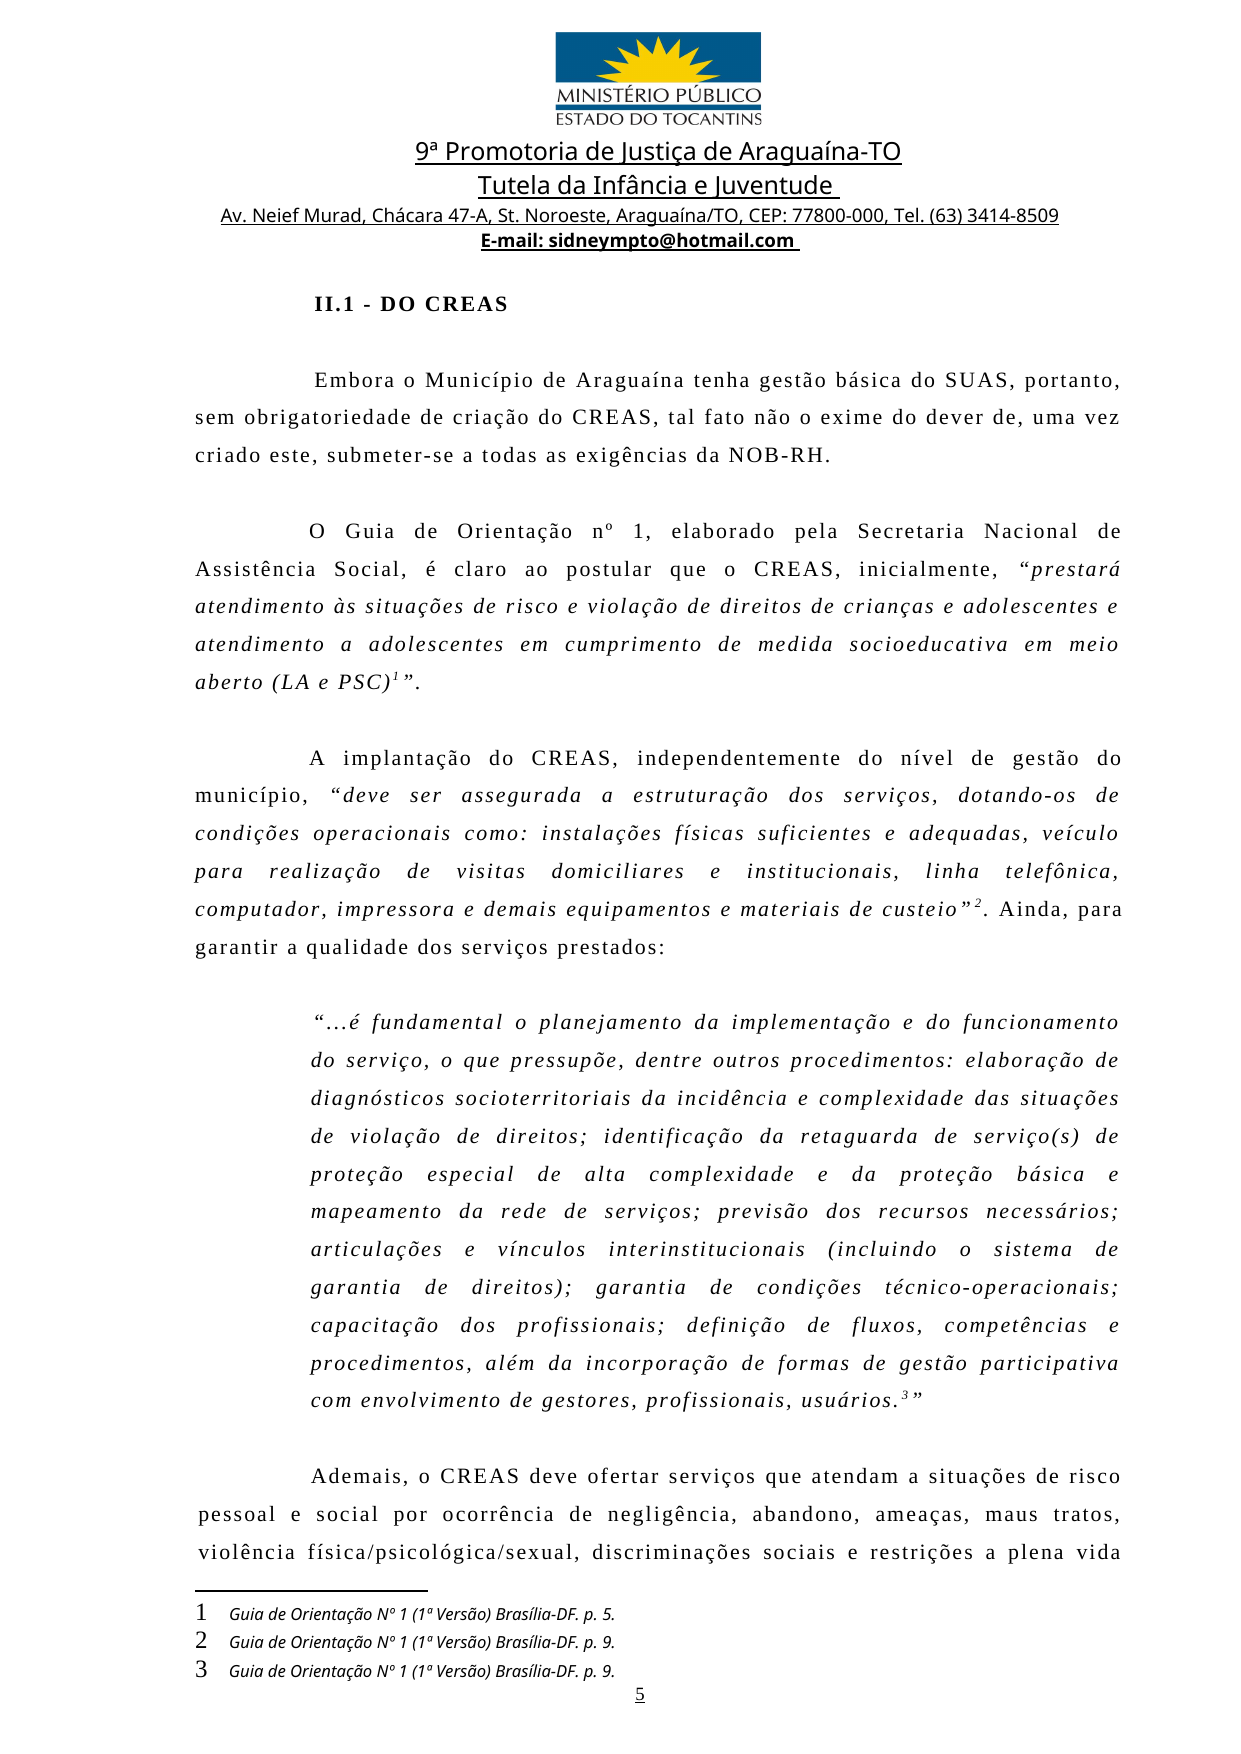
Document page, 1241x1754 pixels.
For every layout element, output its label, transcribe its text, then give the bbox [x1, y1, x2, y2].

text “...é fundamental o planejamento da implementação e do funcionamento do serviço, o que pressupõe, dentre outros procedimentos: elaboração de diagnósticos socioterritoriais da incidência e complexidade das situações de violação de direitos; identificação da retaguarda de serviço(s) de proteção especial de alta complexidade e da proteção básica e mapeamento da rede de serviços; previsão dos recursos necessários; articulações e vínculos interinstitucionais (incluindo o sistema de garantia de direitos); garantia de condições técnico-operacionais; capacitação dos profissionais; definição de fluxos, competências e procedimentos, além da incorporação de formas de gestão participativa com envolvimento de gestores, profissionais, usuários.” [311, 1009, 1122, 1413]
text O Guia de Orientação nº 1, elaborado pela Secretaria Nacional de Assistência Social, é claro ao postular que o CREAS, inicialmente, “prestará atendimento às situações de risco e violação de direitos de crianças e adolescentes e atendimento a adolescentes em cumprimento de medida socioeducativa em meio aberto (LA e PSC)”. [195, 518, 1122, 694]
picture [555, 32, 762, 125]
text Embora o Município de Araguaína tenha gestão básica do SUAS, portanto, sem obrigatoriedade de criação do CREAS, tal fato não o exime do dever de, uma vez criado este, submeter-se a todas as exigências da NOB-RH. [195, 367, 1122, 467]
text A implantação do CREAS, independentemente do nível de gestão do município, “deve ser assegurada a estruturação dos serviços, dotando-os de condições operacionais como: instalações físicas suficientes e adequadas, veículo para realização de visitas domiciliares e institucionais, linha telefônica, computador, impressora e demais equipamentos e materiais de custeio”. Ainda, para garantir a qualidade dos serviços prestados: [195, 745, 1122, 959]
text II.1 - DO CREAS [195, 291, 1122, 316]
text Guia de Orientação Nº 1 (1ª Versão) Brasília-DF. p. 9. [195, 1626, 1122, 1654]
text Guia de Orientação Nº 1 (1ª Versão) Brasília-DF. p. 5. [195, 1597, 1122, 1626]
text Guia de Orientação Nº 1 (1ª Versão) Brasília-DF. p. 9. [195, 1654, 1122, 1683]
text Ademais, o CREAS deve ofertar serviços que atendam a situações de risco pessoal e social por ocorrência de negligência, abandono, ameaças, maus tratos, violência física/psicológica/sexual, discriminações sociais e restrições a plena vida [198, 1463, 1122, 1564]
